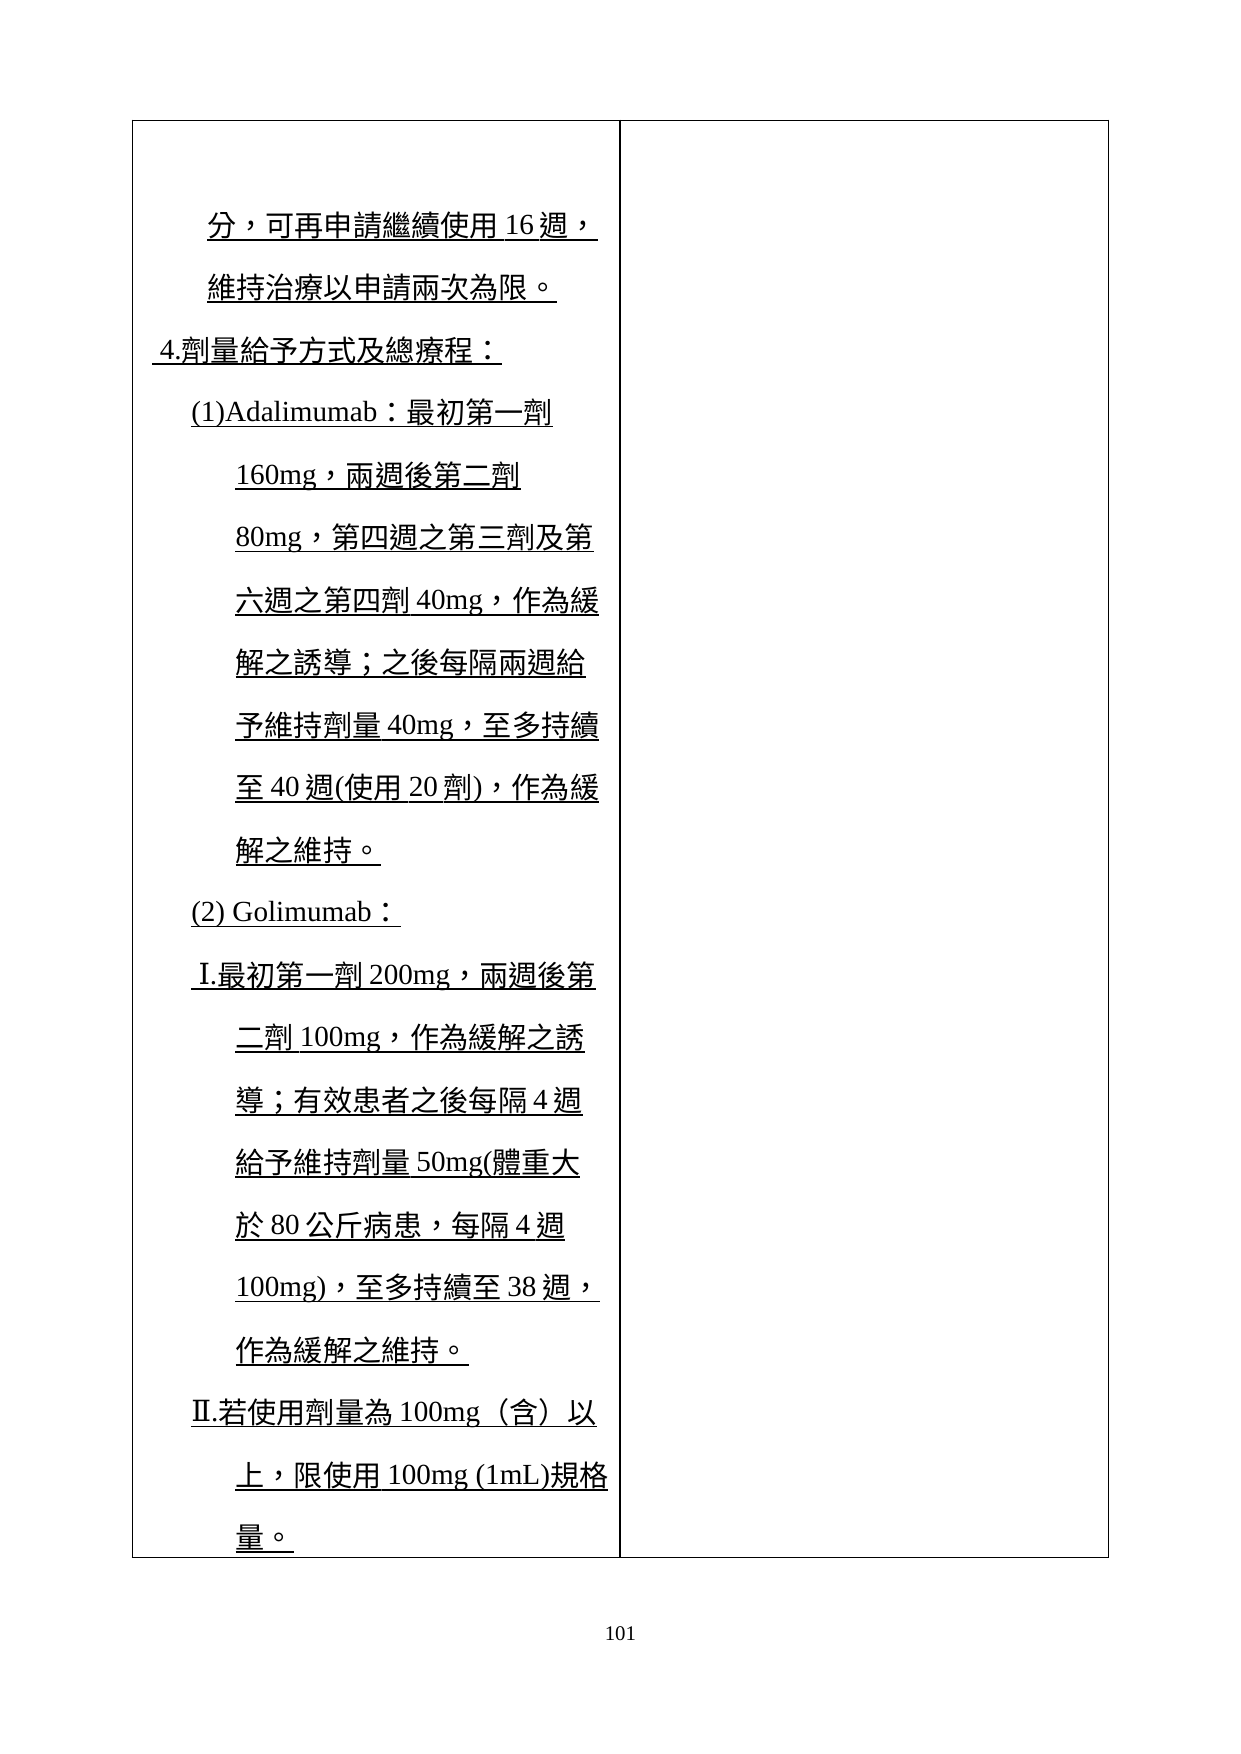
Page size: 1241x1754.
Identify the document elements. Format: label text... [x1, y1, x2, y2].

table_cell 分，可再申請繼續使用16週，維持治療以申請兩次為限。 4.劑量給予方式及總療程： (1)Adalimumab：最初第一劑160mg，兩週後第二劑80mg，第四週之第三劑及第六週之第四劑40mg，作為緩解之誘導；之後每隔兩週給予維持劑量40mg，至多持續至40週(使用20劑)，作為緩解之維持。 (2) Golimumab： Ⅰ.最初第一劑200mg，兩週後第二劑100mg，作為緩解之誘導；有效患者之後每隔4週給予維持劑量50mg(體重大於80公斤病患，每隔4週100mg)，至多持續至38週，作為緩解之維持。 Ⅱ.若使用劑量為100mg（含）以上，限使用100mg (1mL)規格量。 [133, 121, 619, 1557]
table_cell [621, 121, 1108, 1557]
